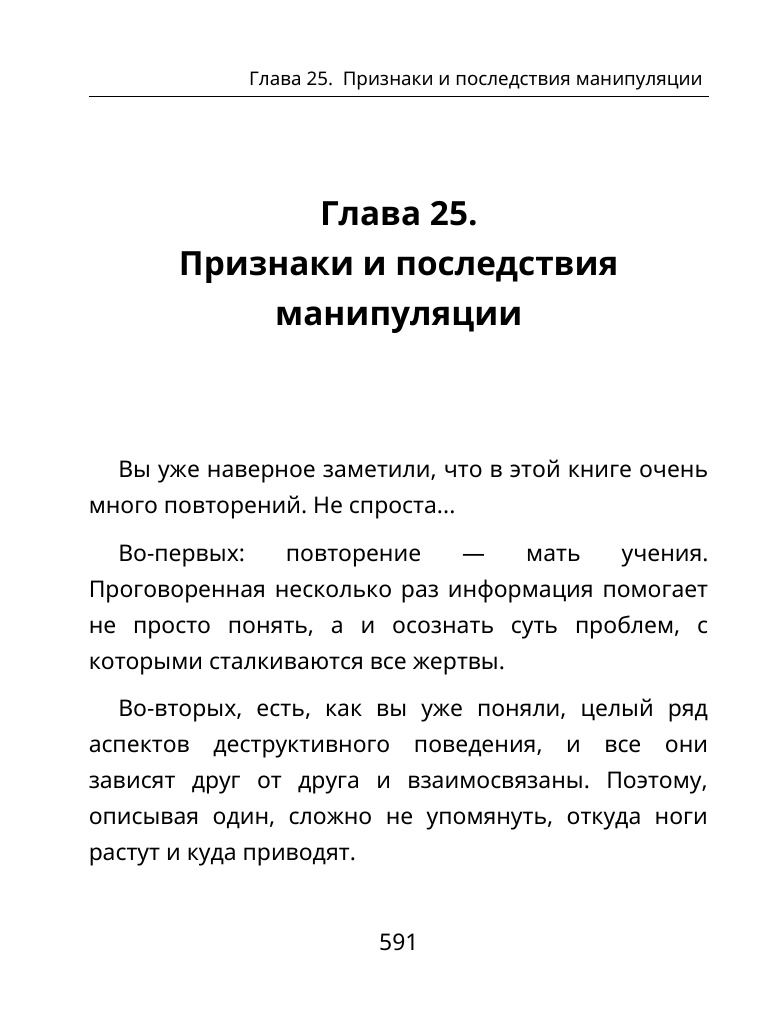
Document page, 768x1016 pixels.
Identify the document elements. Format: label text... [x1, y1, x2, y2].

text Вы уже наверное заметили, что в этой книге очень много повторений. Не спроста... [88, 453, 709, 520]
text Во-первых: повторение — мать учения. Проговоренная несколько раз информация помогает не просто понять, а и осознать суть проблем, с которыми сталкиваются все жертвы. [88, 537, 709, 676]
subtitle Глава 25. Признаки и последствия манипуляции [88, 185, 709, 335]
text Во-вторых, есть, как вы уже поняли, целый ряд аспектов деструктивного поведения, и все они зависят друг от друга и взаимосвязаны. Поэтому, описывая один, сложно не упомянуть, откуда ноги растут и куда приводят. [88, 692, 709, 867]
